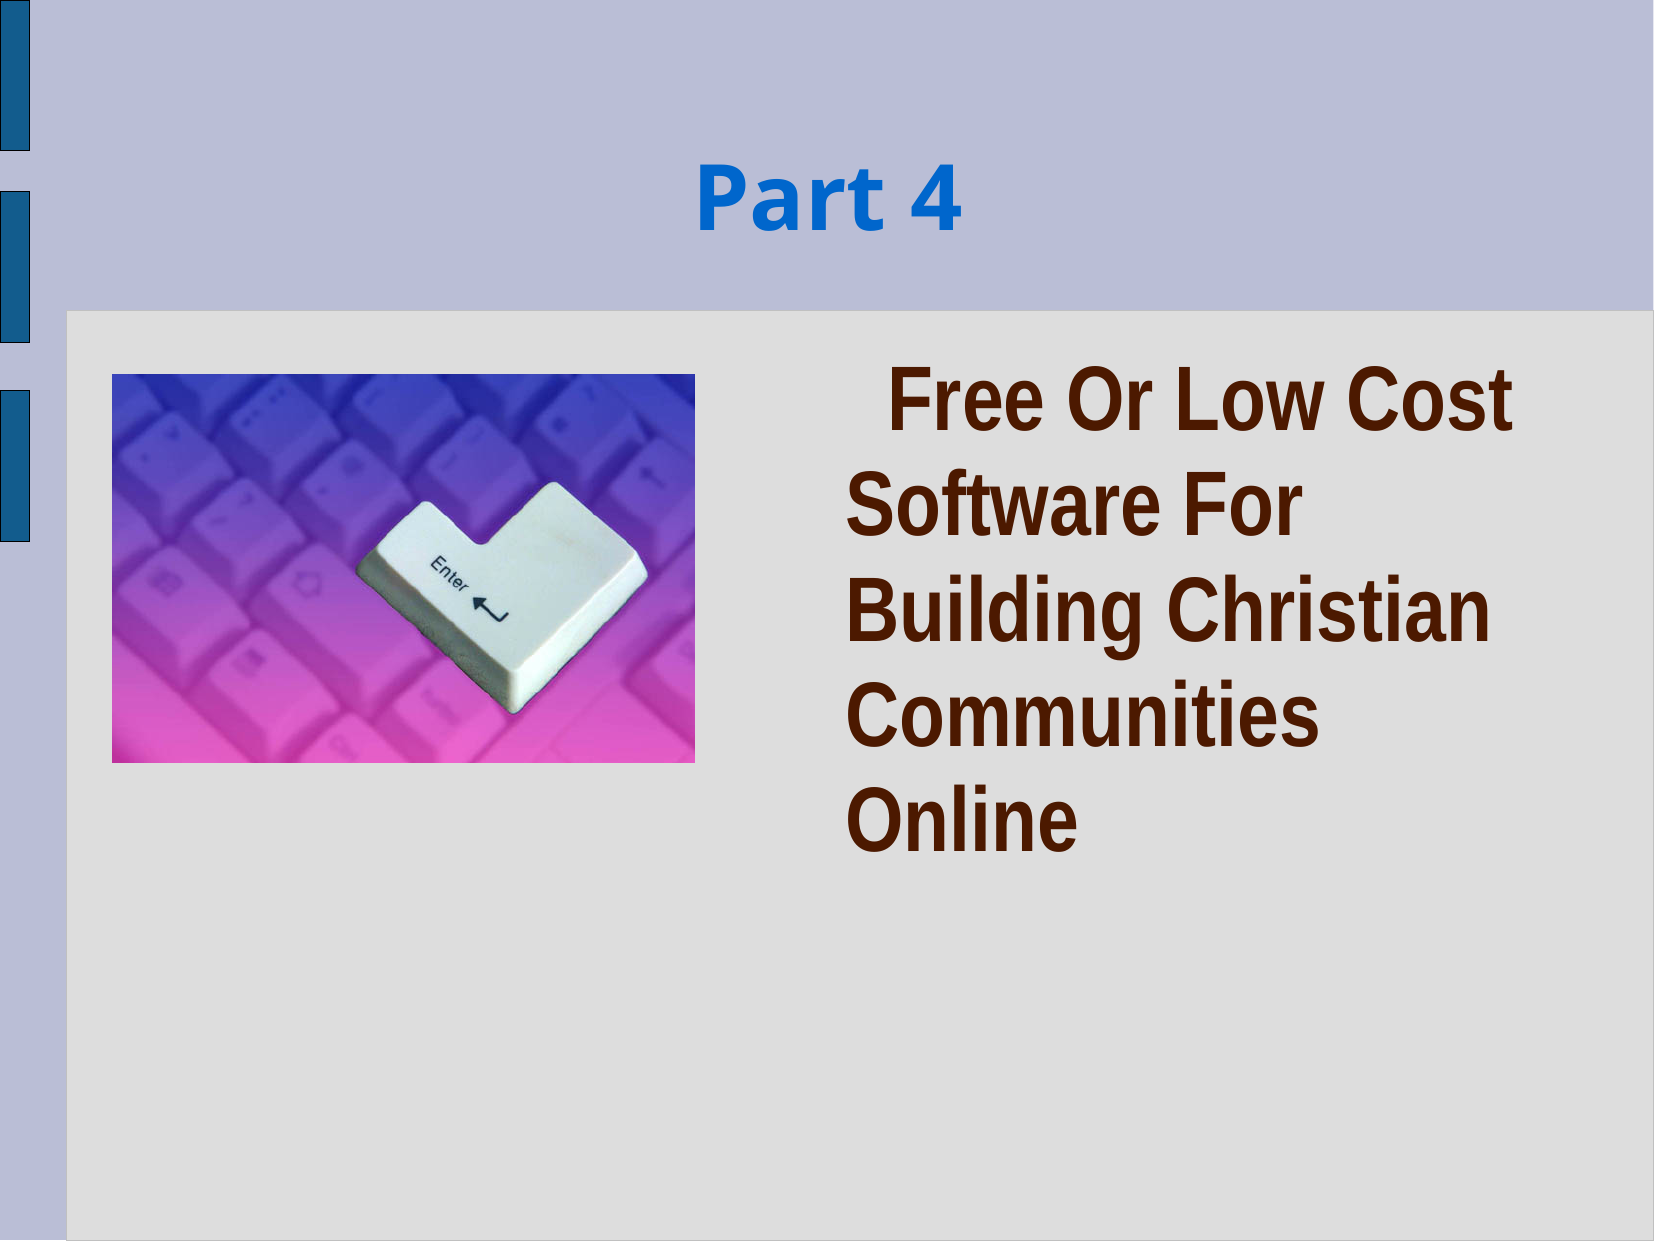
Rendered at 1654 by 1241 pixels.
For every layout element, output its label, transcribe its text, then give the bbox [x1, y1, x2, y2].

title Part 4 [121, 91, 1534, 299]
list Free Or Low Cost Software For Building Christian Communities Online [845, 344, 1535, 1127]
picture [112, 374, 695, 763]
